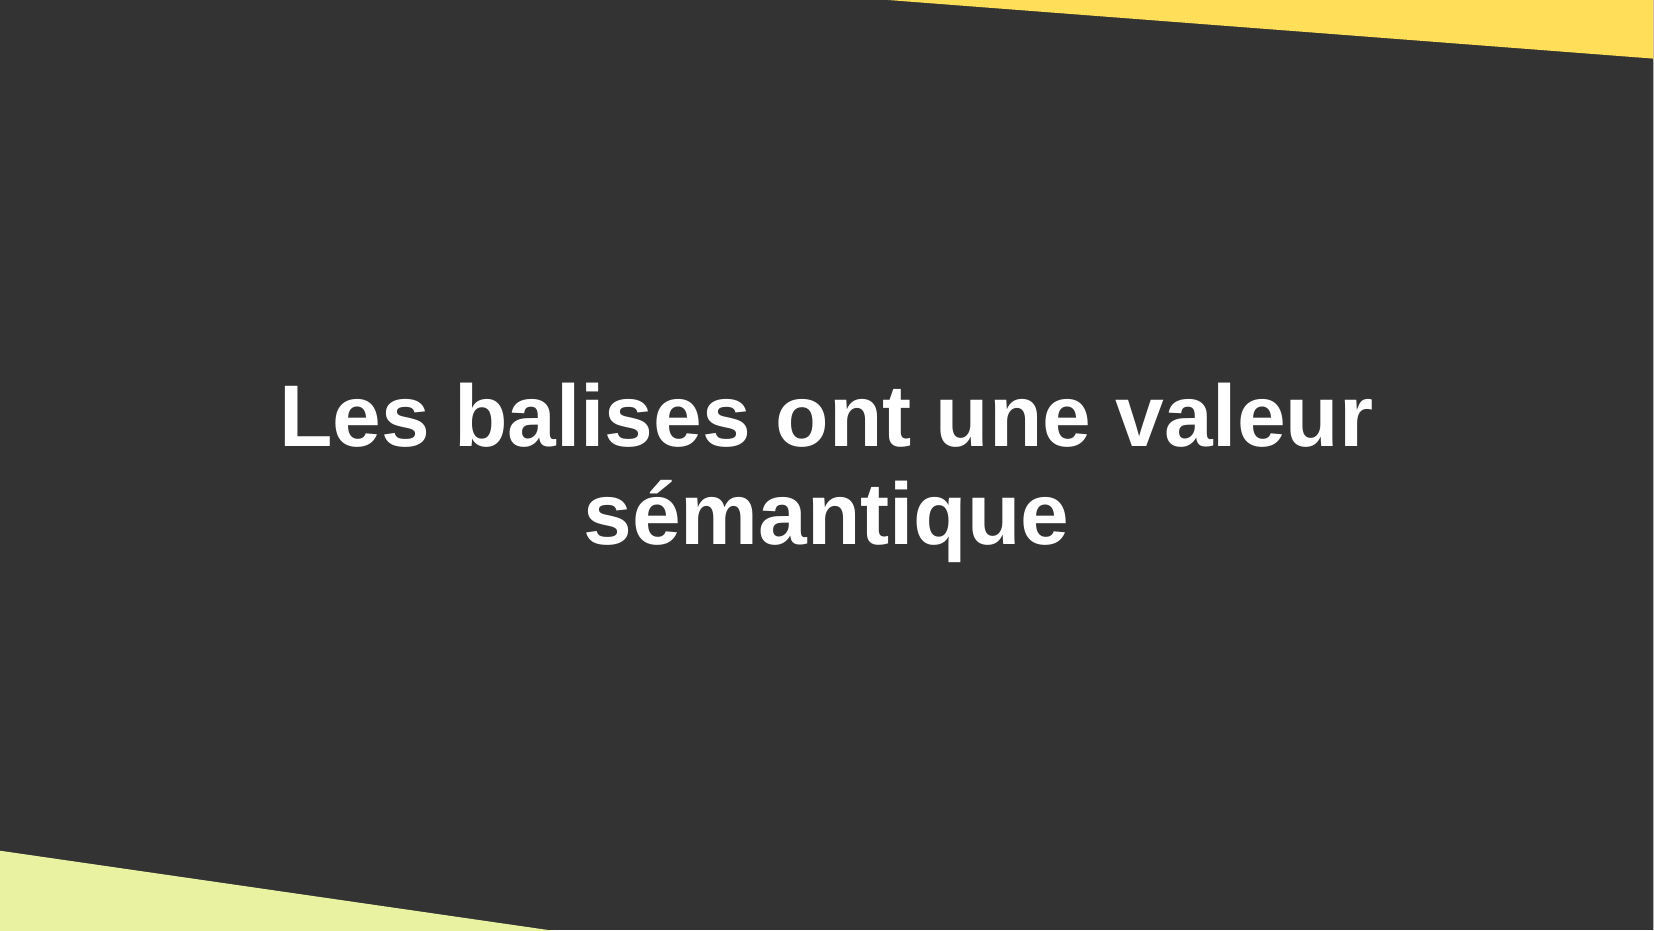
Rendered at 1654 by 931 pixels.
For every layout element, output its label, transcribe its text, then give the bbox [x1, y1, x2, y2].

title Les balises ont une valeur sémantique [31, 367, 1622, 563]
text_box [888, 0, 1654, 59]
text_box [0, 850, 555, 931]
